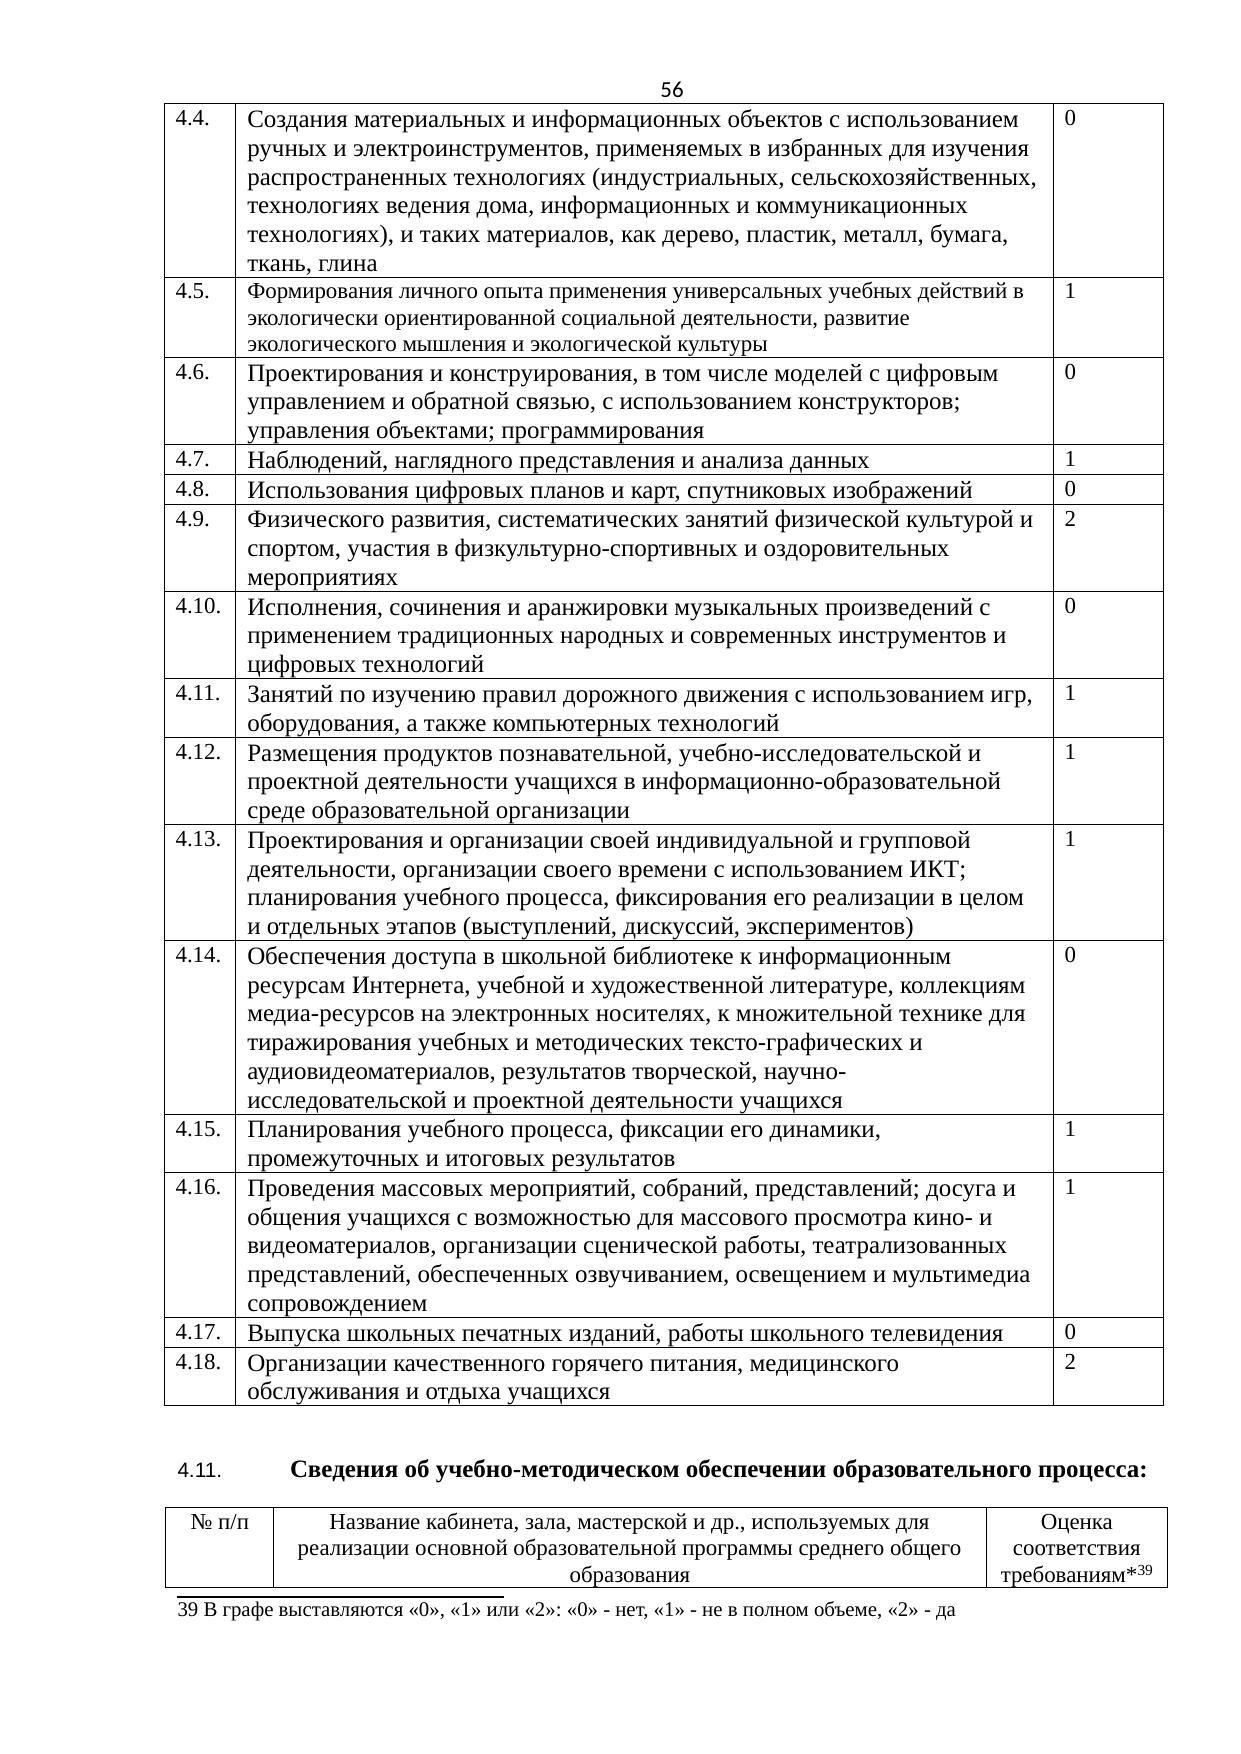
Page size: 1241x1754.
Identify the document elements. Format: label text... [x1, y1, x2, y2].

table_cell 4.17. [165, 1318, 235, 1347]
table_cell Планирования учебного процесса, фиксации его динамики, промежуточных и итоговых результатов [236, 1115, 1053, 1172]
table_cell 1 [1054, 679, 1163, 737]
table_cell Формирования личного опыта применения универсальных учебных действий в экологически ориентированной социальной деятельности, развитие экологического мышления и экологической культуры [236, 278, 1053, 357]
table_cell Проектирования и конструирования, в том числе моделей с цифровым управлением и обратной связью, с использованием конструкторов; управления объектами; программирования [236, 358, 1053, 444]
table_cell Проектирования и организации своей индивидуальной и групповой деятельности, организации своего времени с использованием ИКТ; планирования учебного процесса, фиксирования его реализации в целом и отдельных этапов (выступлений, дискуссий, экспериментов) [236, 825, 1053, 940]
table_cell 2 [1054, 505, 1163, 591]
table_cell Использования цифровых планов и карт, спутниковых изображений [236, 475, 1053, 503]
table_cell Выпуска школьных печатных изданий, работы школьного телевидения [236, 1318, 1053, 1347]
table_cell 0 [1054, 104, 1163, 277]
table_cell Занятий по изучению правил дорожного движения с использованием игр, оборудования, а также компьютерных технологий [236, 679, 1053, 737]
table_cell 4.6. [165, 358, 235, 444]
table_cell 4.18. [165, 1348, 235, 1405]
table_cell Размещения продуктов познавательной, учебно-исследовательской и проектной деятельности учащихся в информационно-образовательной среде образовательной организации [236, 738, 1053, 824]
table_cell Исполнения, сочинения и аранжировки музыкальных произведений с применением традиционных народных и современных инструментов и цифровых технологий [236, 592, 1053, 678]
table_cell 4.4. [165, 104, 235, 277]
table_cell 1 [1054, 1173, 1163, 1317]
list Сведения об учебно-методическом обеспечении образовательного процесса: [177, 1454, 1166, 1483]
table_cell Проведения массовых мероприятий, собраний, представлений; досуга и общения учащихся с возможностью для массового просмотра кино- и видеоматериалов, организации сценической работы, театрализованных представлений, обеспеченных озвучиванием, освещением и мультимедиа сопровождением [236, 1173, 1053, 1317]
table_cell 4.13. [165, 825, 235, 940]
table_cell 1 [1054, 738, 1163, 824]
table_cell 4.11. [165, 679, 235, 737]
table_cell 1 [1054, 825, 1163, 940]
table_cell 0 [1054, 1318, 1163, 1347]
table_cell 0 [1054, 475, 1163, 503]
table_cell 4.12. [165, 738, 235, 824]
table_header Название кабинета, зала, мастерской и др., используемых для реализации основной образовательной программы среднего общего образования [274, 1508, 986, 1587]
table_cell Обеспечения доступа в школьной библиотеке к информационным ресурсам Интернета, учебной и художественной литературе, коллекциям медиа-ресурсов на электронных носителях, к множительной технике для тиражирования учебных и методических тексто-графических и аудиовидеоматериалов, результатов творческой, научно-исследовательской и проектной деятельности учащихся [236, 941, 1053, 1113]
table_cell Организации качественного горячего питания, медицинского обслуживания и отдыха учащихся [236, 1348, 1053, 1405]
table_cell 2 [1054, 1348, 1163, 1405]
table_cell 4.7. [165, 445, 235, 474]
table_cell 4.5. [165, 278, 235, 357]
table_cell 0 [1054, 358, 1163, 444]
table_cell 4.8. [165, 475, 235, 503]
table_cell 4.16. [165, 1173, 235, 1317]
table_cell Наблюдений, наглядного представления и анализа данных [236, 445, 1053, 474]
table_cell 4.10. [165, 592, 235, 678]
table_header № п/п [166, 1508, 273, 1587]
table_cell 4.14. [165, 941, 235, 1113]
table_cell 1 [1054, 445, 1163, 474]
table_cell 1 [1054, 1115, 1163, 1172]
table_cell Физического развития, систематических занятий физической культурой и спортом, участия в физкультурно-спортивных и оздоровительных мероприятиях [236, 505, 1053, 591]
table_header Оценка соответствия требованиям* [987, 1508, 1167, 1587]
table_cell 0 [1054, 592, 1163, 678]
table_cell 0 [1054, 941, 1163, 1113]
table_cell 4.9. [165, 505, 235, 591]
table_cell 4.15. [165, 1115, 235, 1172]
table_cell 1 [1054, 278, 1163, 357]
